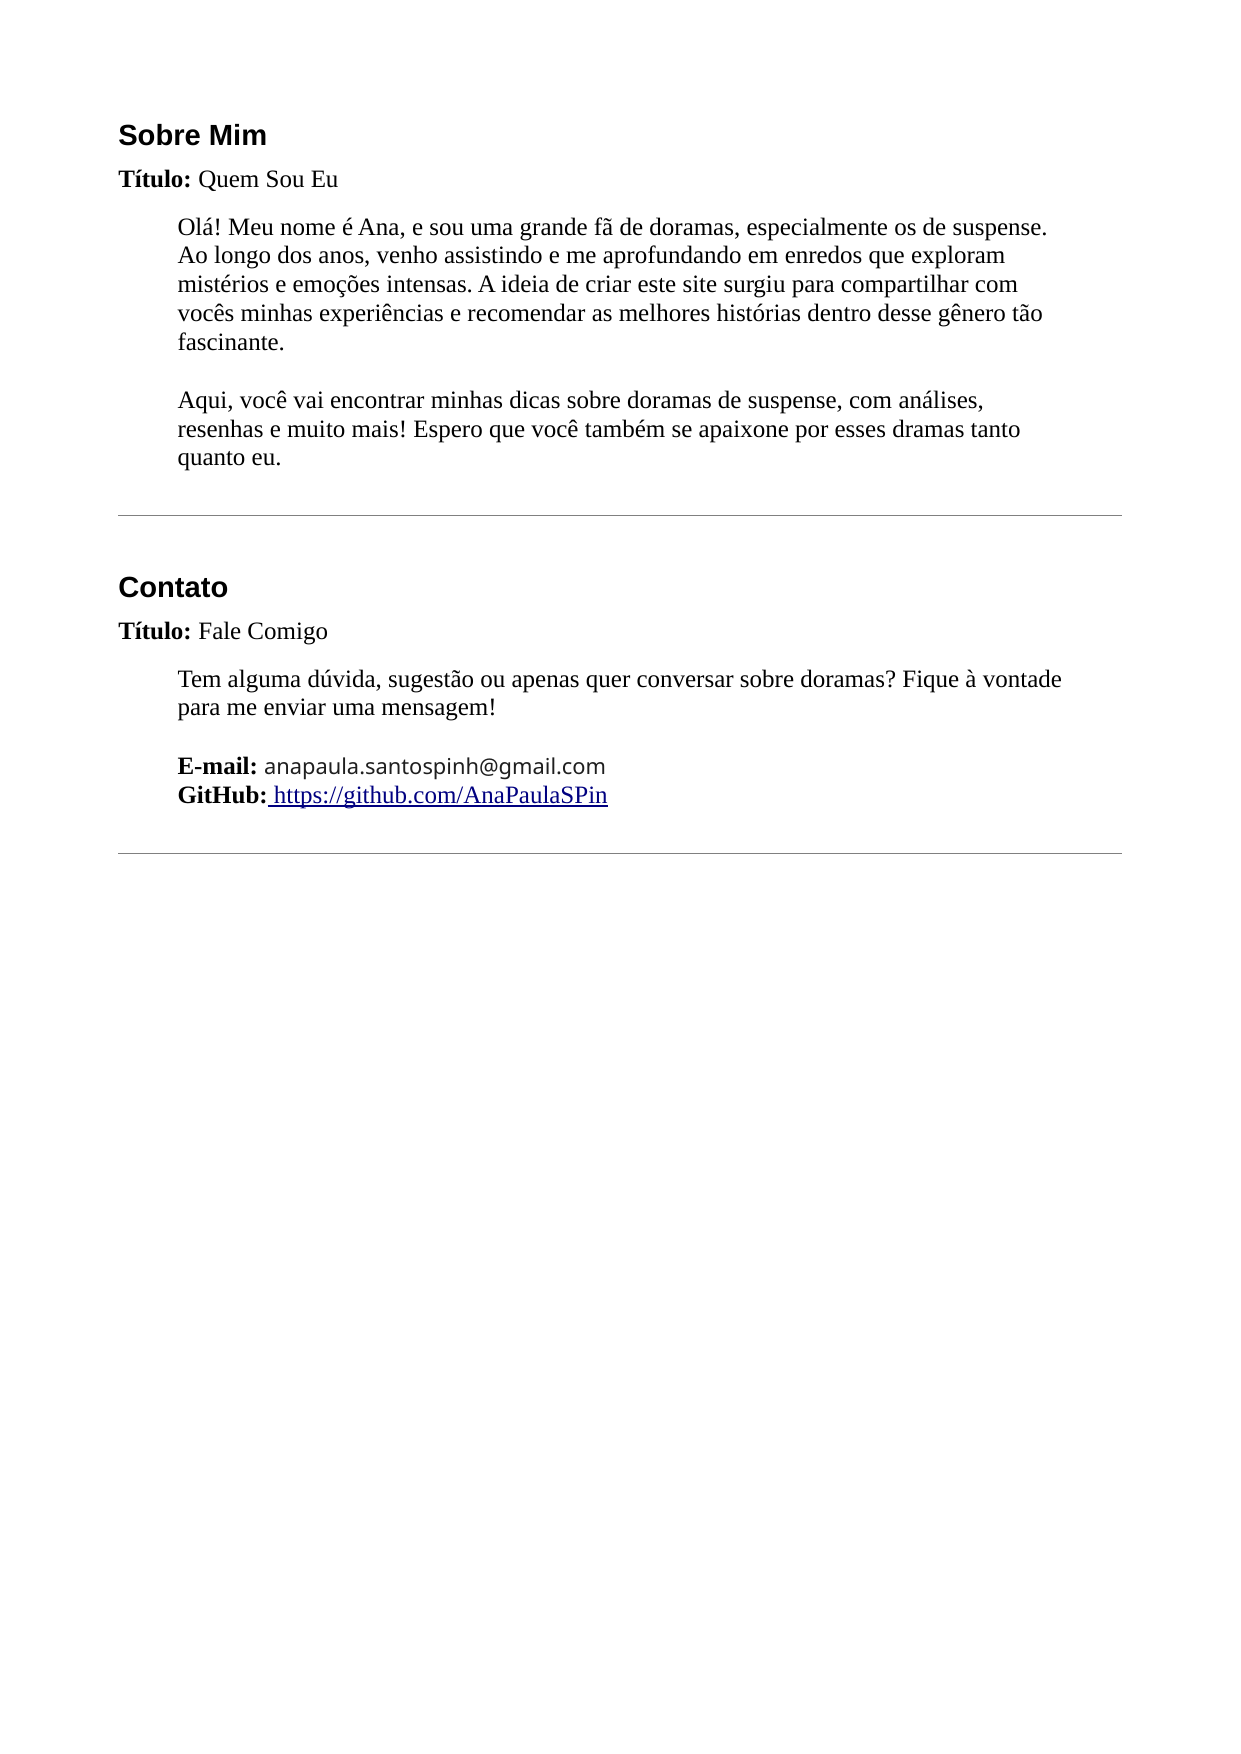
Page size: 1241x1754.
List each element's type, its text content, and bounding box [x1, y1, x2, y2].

text Olá! Meu nome é Ana, e sou uma grande fã de doramas, especialmente os de suspense. Ao longo dos anos, venho assistindo e me aprofundando em enredos que exploram mistérios e emoções intensas. A ideia de criar este site surgiu para compartilhar com vocês minhas experiências e recomendar as melhores histórias dentro desse gênero tão fascinante. [177, 212, 1063, 356]
text Tem alguma dúvida, sugestão ou apenas quer conversar sobre doramas? Fique à vontade para me enviar uma mensagem! [177, 664, 1063, 721]
subtitle Contato [118, 570, 1122, 603]
text Título: Quem Sou Eu [118, 164, 1122, 193]
text Título: Fale Comigo [118, 616, 1122, 645]
text Aqui, você vai encontrar minhas dicas sobre doramas de suspense, com análises, resenhas e muito mais! Espero que você também se apaixone por esses dramas tanto quanto eu. [177, 385, 1063, 471]
text E-mail: anapaula.santospinh@gmail.com GitHub: https://github.com/AnaPaulaSPin [177, 751, 1063, 809]
subtitle Sobre Mim [118, 118, 1122, 152]
